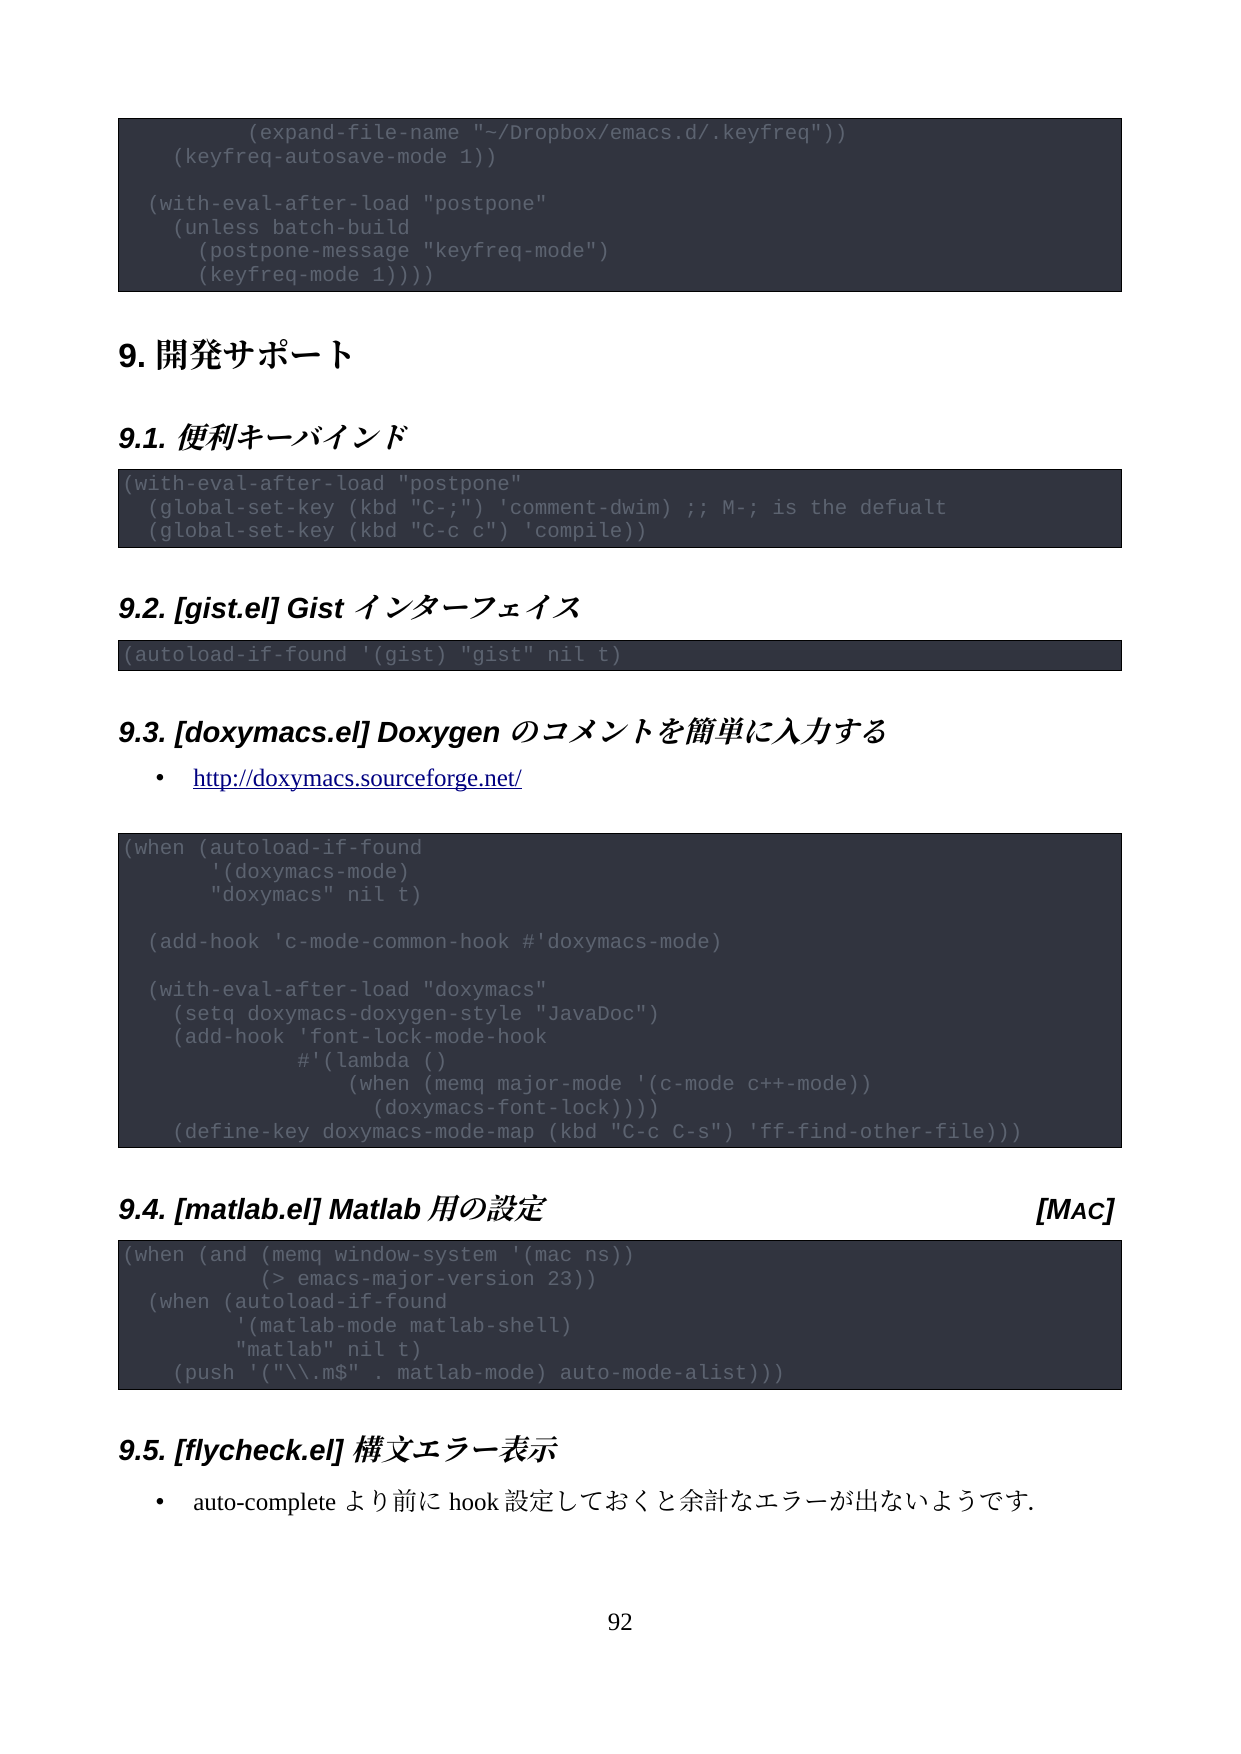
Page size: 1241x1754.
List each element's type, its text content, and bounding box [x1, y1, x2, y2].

text (keyfreq-mode 1)))) [119, 260, 1121, 291]
text (push '("\\.m$" . matlab-mode) auto-mode-alist))) [119, 1358, 1121, 1389]
text "matlab" nil t) [119, 1335, 1121, 1358]
text (postpone-message "keyfreq-mode") [119, 236, 1121, 260]
text (when (and (memq window-system '(mac ns)) [119, 1241, 1121, 1264]
text (with-eval-after-load "postpone" [119, 189, 1121, 213]
text (with-eval-after-load "doxymacs" [119, 975, 1121, 998]
text (unless batch-build [119, 213, 1121, 236]
text '(matlab-mode matlab-shell) [119, 1311, 1121, 1335]
text (setq doxymacs-doxygen-style "JavaDoc") [119, 998, 1121, 1022]
subtitle [flycheck.el] 構文エラー表示 [118, 1427, 1122, 1469]
text (define-key doxymacs-mode-map (kbd "C-c C-s") 'ff-find-other-file))) [119, 1117, 1121, 1147]
subtitle [gist.el] Gist インターフェイス [118, 585, 1122, 627]
text #'(lambda () [119, 1046, 1121, 1069]
subtitle [matlab.el] Matlab用の設定 [Mac] [118, 1186, 1122, 1228]
text (when (autoload-if-found [119, 834, 1121, 857]
text (with-eval-after-load "postpone" [119, 470, 1121, 493]
list http://doxymacs.sourceforge.net/ [156, 763, 1122, 821]
text (when (autoload-if-found [119, 1287, 1121, 1311]
list auto-complete より前に hook設定しておくと余計なエラーが出ないようです． [156, 1482, 1122, 1546]
text "doxymacs" nil t) [119, 880, 1121, 904]
text (autoload-if-found '(gist) "gist" nil t) [119, 641, 1121, 670]
text (global-set-key (kbd "C-;") 'comment-dwim) ;; M-; is the defualt [119, 493, 1121, 516]
text (when (memq major-mode '(c-mode c++-mode)) [119, 1069, 1121, 1093]
text (add-hook 'c-mode-common-hook #'doxymacs-mode) [119, 928, 1121, 951]
subtitle 開発サポート [118, 329, 1122, 377]
text (keyfreq-autosave-mode 1)) [119, 142, 1121, 165]
subtitle [doxymacs.el] Doxygen のコメントを簡単に入力する [118, 709, 1122, 751]
text '(doxymacs-mode) [119, 857, 1121, 880]
text (expand-file-name "~/Dropbox/emacs.d/.keyfreq")) [119, 119, 1121, 142]
text (> emacs-major-version 23)) [119, 1264, 1121, 1287]
text (doxymacs-font-lock)))) [119, 1093, 1121, 1117]
text (add-hook 'font-lock-mode-hook [119, 1022, 1121, 1046]
subtitle 便利キーバインド [118, 415, 1122, 457]
text (global-set-key (kbd "C-c c") 'compile)) [119, 516, 1121, 547]
